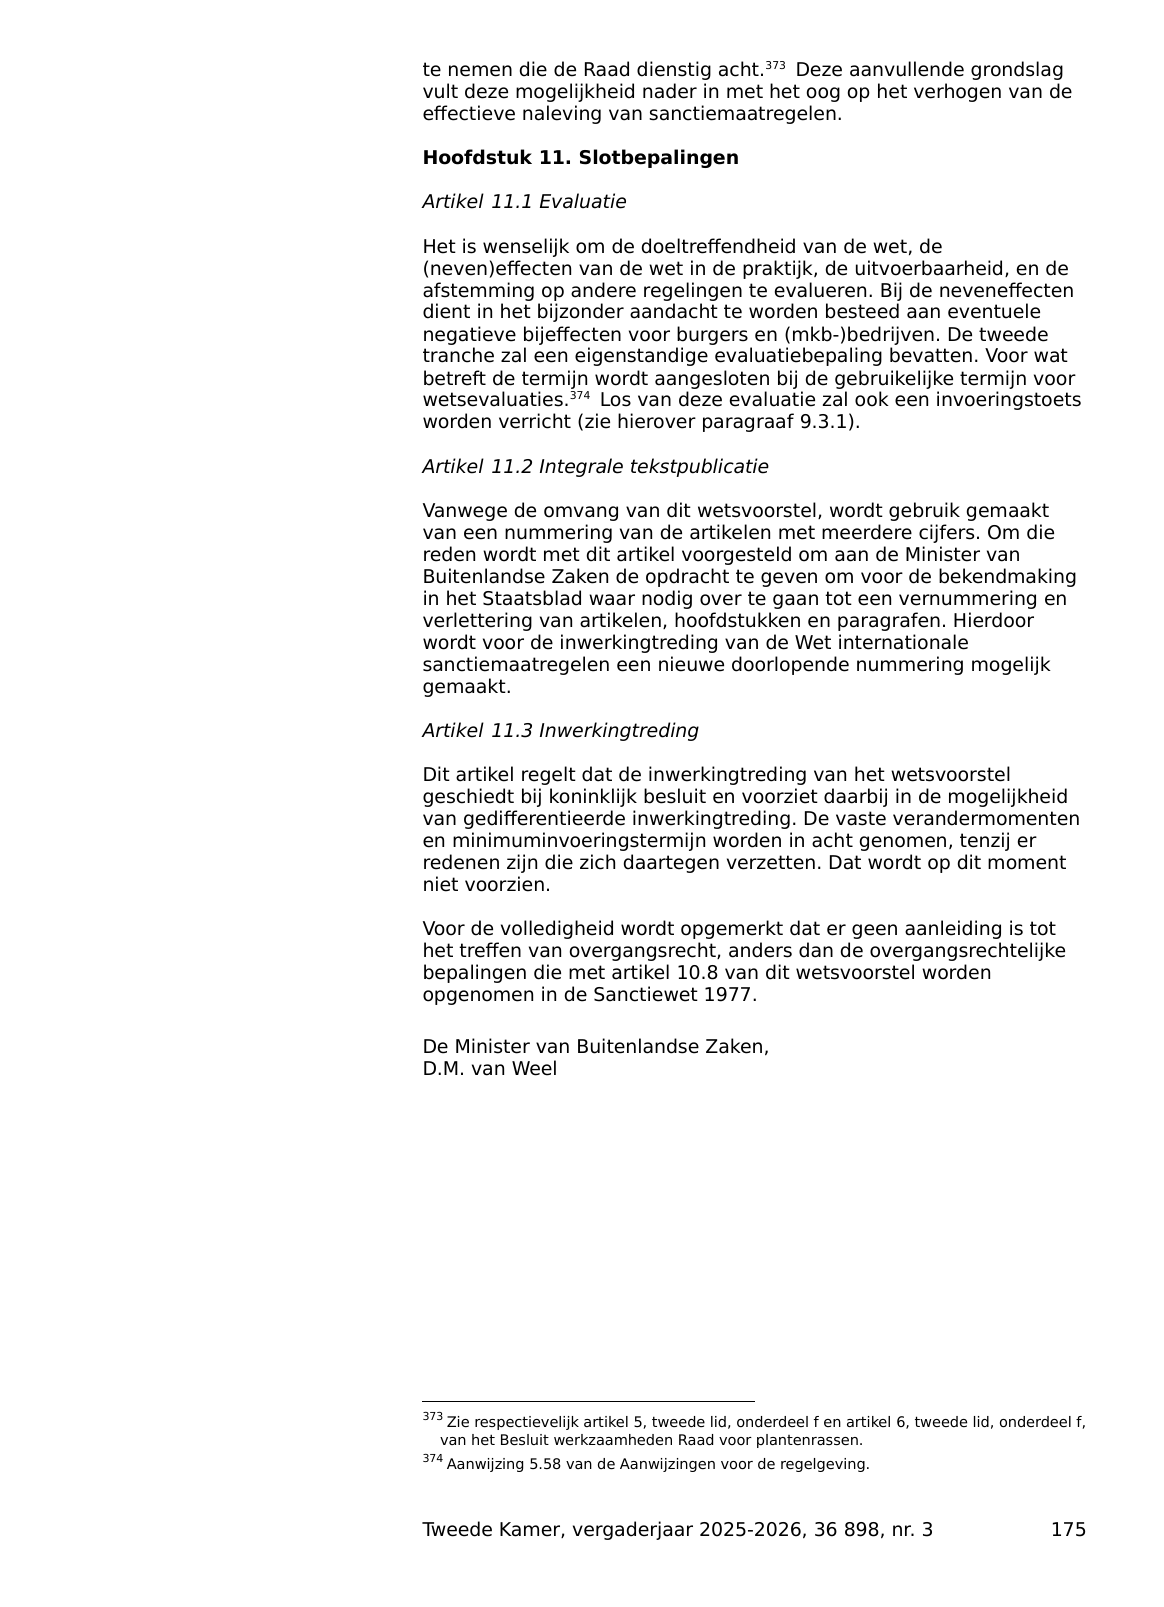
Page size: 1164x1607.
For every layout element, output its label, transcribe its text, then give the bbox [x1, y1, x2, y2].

text Voor de volledigheid wordt opgemerkt dat er geen aanleiding is tot het treffen van overgangsrecht, anders dan de overgangsrechtelijke bepalingen die met artikel 10.8 van dit wetsvoorstel worden opgenomen in de Sanctiewet 1977. [422, 918, 1087, 1006]
text Zie respectievelijk artikel 5, tweede lid, onderdeel f en artikel 6, tweede lid, onderdeel f, van het Besluit werkzaamheden Raad voor plantenrassen. [422, 1410, 1087, 1449]
text Het is wenselijk om de doeltreffendheid van de wet, de (neven)effecten van de wet in de praktijk, de uitvoerbaarheid, en de afstemming op andere regelingen te evalueren. Bij de neveneffecten dient in het bijzonder aandacht te worden besteed aan eventuele negatieve bijeffecten voor burgers en (mkb-)bedrijven. De tweede tranche zal een eigenstandige evaluatiebepaling bevatten. Voor wat betreft de termijn wordt aangesloten bij de gebruikelijke termijn voor wetsevaluaties. Los van deze evaluatie zal ook een invoeringstoets worden verricht (zie hierover paragraaf 9.3.1). [422, 236, 1087, 433]
subtitle Artikel 11.3 Inwerkingtreding [422, 720, 1087, 742]
text De Minister van Buitenlandse Zaken, D.M. van Weel [422, 1036, 1087, 1080]
subtitle Hoofdstuk 11. Slotbepalingen [422, 147, 1087, 169]
text te nemen die de Raad dienstig acht. Deze aanvullende grondslag vult deze mogelijkheid nader in met het oog op het verhogen van de effectieve naleving van sanctiemaatregelen. [422, 59, 1087, 125]
subtitle Artikel 11.2 Integrale tekstpublicatie [422, 456, 1087, 477]
text Vanwege de omvang van dit wetsvoorstel, wordt gebruik gemaakt van een nummering van de artikelen met meerdere cijfers. Om die reden wordt met dit artikel voorgesteld om aan de Minister van Buitenlandse Zaken de opdracht te geven om voor de bekendmaking in het Staatsblad waar nodig over te gaan tot een vernummering en verlettering van artikelen, hoofdstukken en paragrafen. Hierdoor wordt voor de inwerkingtreding van de Wet internationale sanctiemaatregelen een nieuwe doorlopende nummering mogelijk gemaakt. [422, 500, 1087, 697]
subtitle Artikel 11.1 Evaluatie [422, 191, 1087, 213]
text Dit artikel regelt dat de inwerkingtreding van het wetsvoorstel geschiedt bij koninklijk besluit en voorziet daarbij in de mogelijkheid van gedifferentieerde inwerkingtreding. De vaste verandermomenten en minimuminvoeringstermijn worden in acht genomen, tenzij er redenen zijn die zich daartegen verzetten. Dat wordt op dit moment niet voorzien. [422, 764, 1087, 896]
text Aanwijzing 5.58 van de Aanwijzingen voor de regelgeving. [422, 1452, 1087, 1474]
